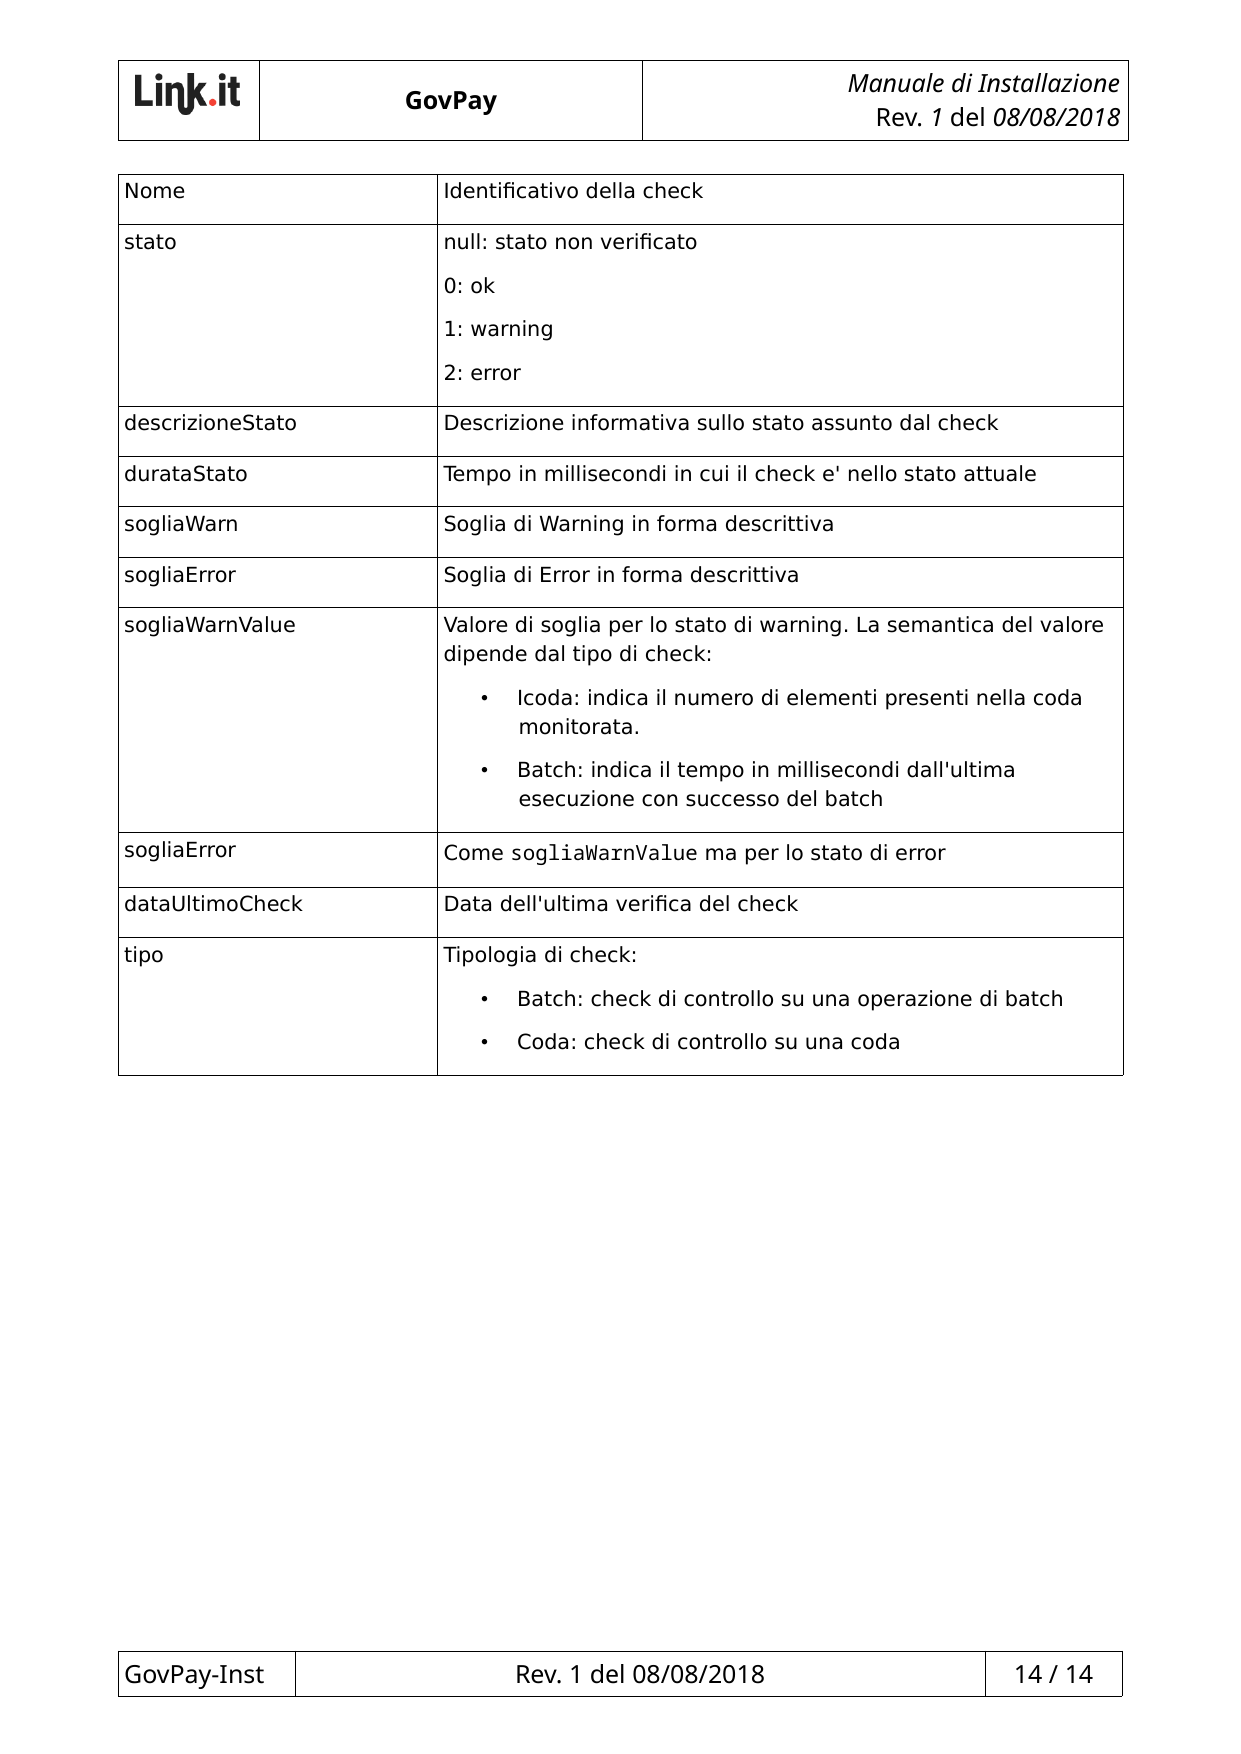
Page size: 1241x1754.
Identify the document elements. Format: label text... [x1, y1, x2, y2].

table_cell null: stato non verificato 0: ok 1: warning 2: error [438, 225, 1123, 406]
table_cell Tipologia di check: Batch: check di controllo su una operazione di batch Coda: check di controllo su una coda [438, 938, 1123, 1075]
table_cell dataUltimoCheck [119, 888, 437, 937]
table_cell sogliaError [119, 558, 437, 607]
table_header Identificativo della check [438, 175, 1123, 224]
table_cell durataStato [119, 457, 437, 506]
table_cell Soglia di Error in forma descrittiva [438, 558, 1123, 607]
table_cell stato [119, 225, 437, 406]
table_cell Come sogliaWarnValue ma per lo stato di error [438, 833, 1123, 887]
table_header Nome [119, 175, 437, 224]
table_cell tipo [119, 938, 437, 1075]
table_cell sogliaError [119, 833, 437, 887]
table_cell Valore di soglia per lo stato di warning. La semantica del valore dipende dal tipo di check: Icoda: indica il numero di elementi presenti nella coda monitorata. Batch: indica il tempo in millisecondi dall'ultima esecuzione con successo del batch [438, 608, 1123, 832]
table_cell Descrizione informativa sullo stato assunto dal check [438, 407, 1123, 456]
picture [123, 65, 254, 119]
table_cell descrizioneStato [119, 407, 437, 456]
table_cell sogliaWarnValue [119, 608, 437, 832]
table_cell Tempo in millisecondi in cui il check e' nello stato attuale [438, 457, 1123, 506]
table_cell sogliaWarn [119, 507, 437, 557]
table_cell Data dell'ultima verifica del check [438, 888, 1123, 937]
table_cell Soglia di Warning in forma descrittiva [438, 507, 1123, 557]
